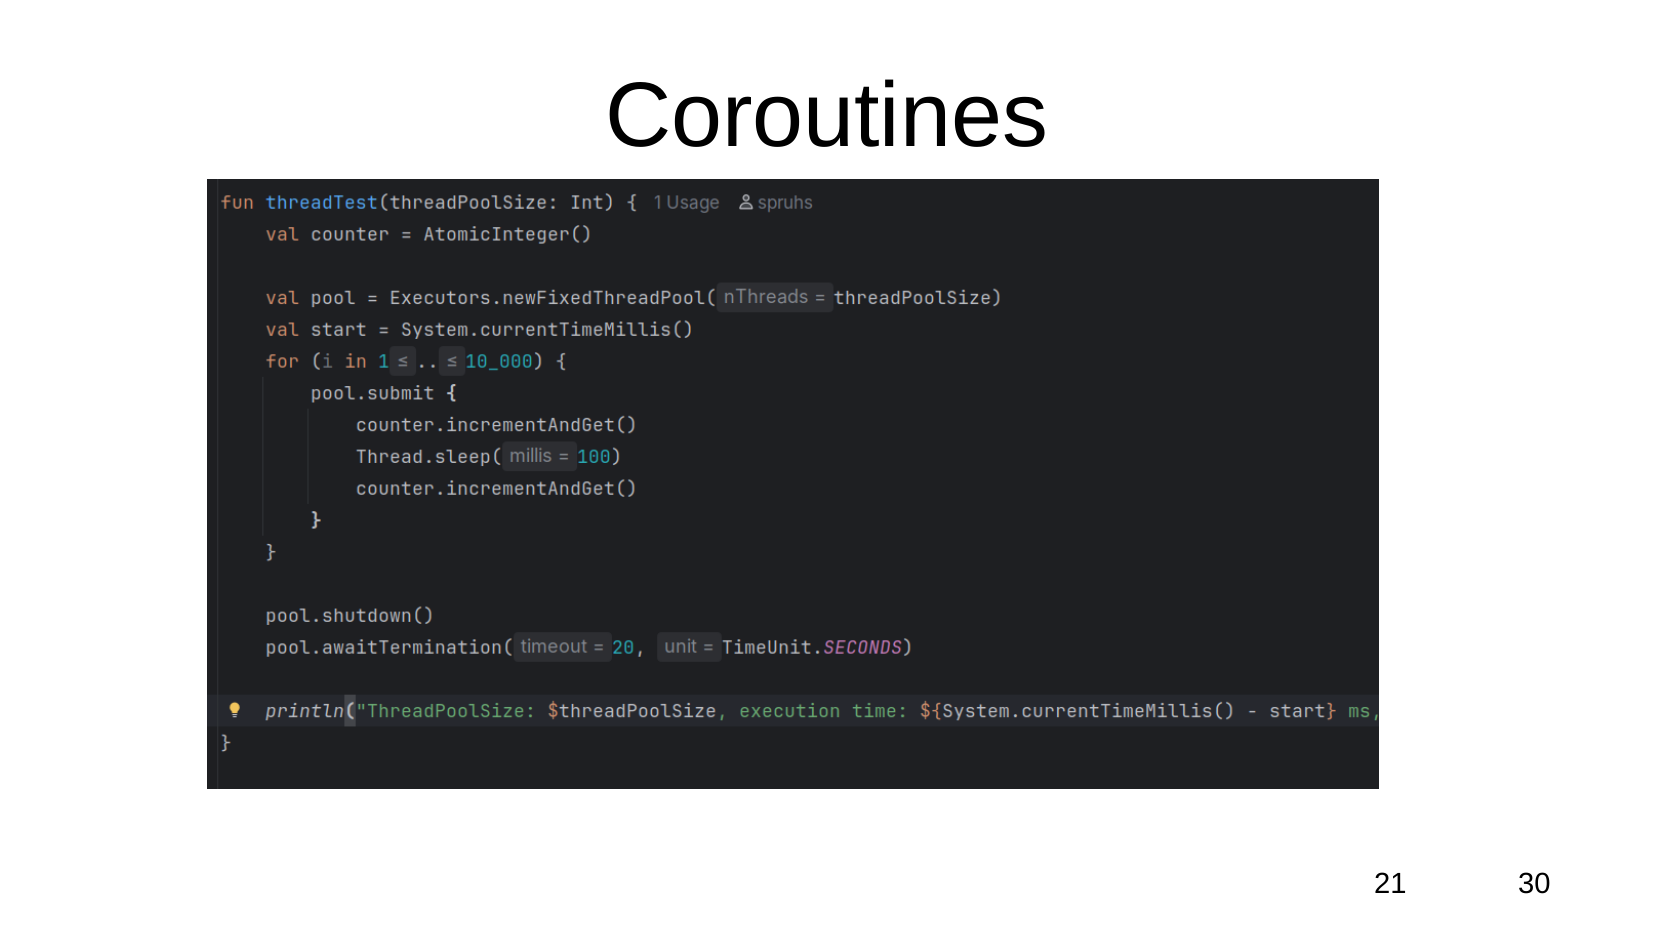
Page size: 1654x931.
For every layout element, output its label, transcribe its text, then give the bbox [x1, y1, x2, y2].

picture [207, 179, 1379, 789]
title Coroutines [82, 37, 1571, 193]
